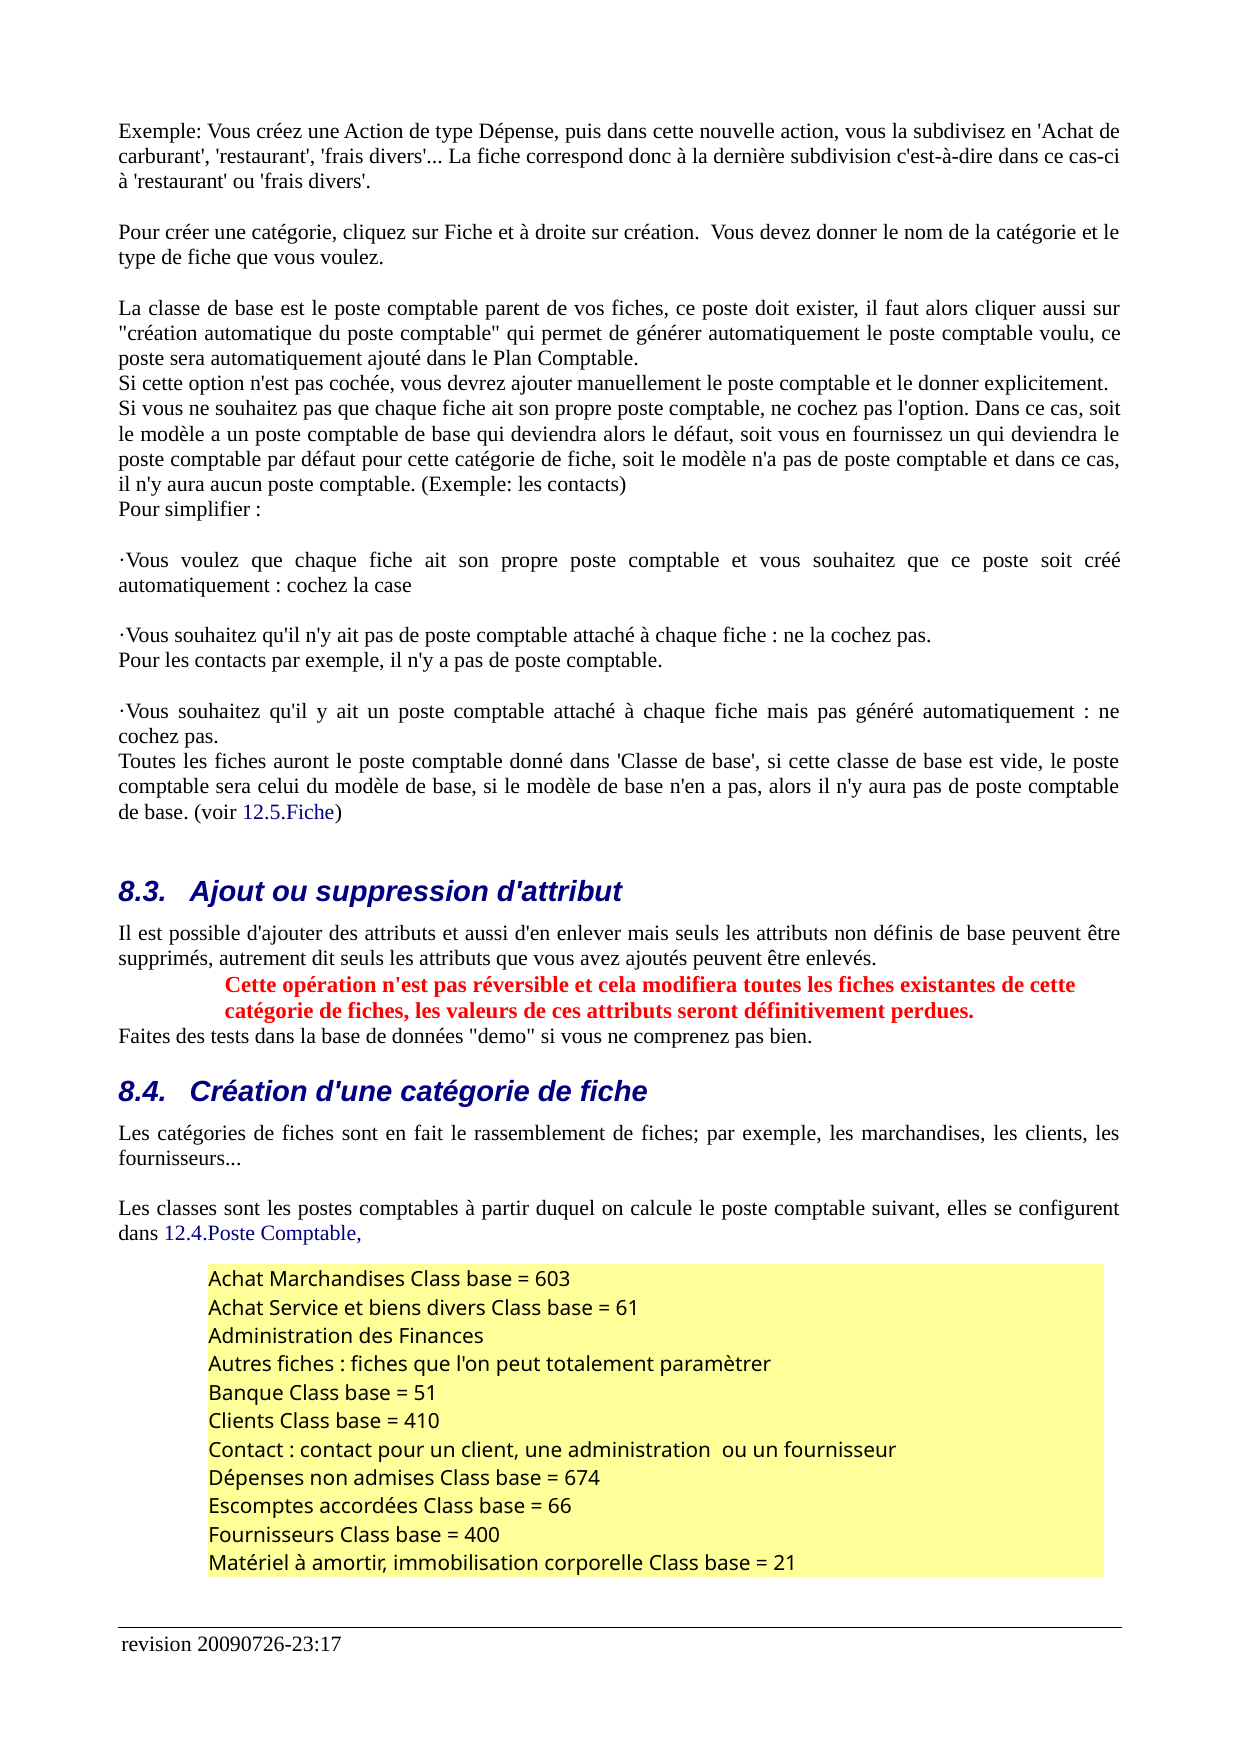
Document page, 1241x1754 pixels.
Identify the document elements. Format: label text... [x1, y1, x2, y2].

text Si cette option n'est pas cochée, vous devrez ajouter manuellement le poste comptable et le donner explicitement. [118, 370, 1122, 395]
subtitle Création d'une catégorie de fiche [118, 1073, 1122, 1107]
subtitle Ajout ou suppression d'attribut [118, 874, 1122, 908]
text Pour créer une catégorie, cliquez sur Fiche et à droite sur création. Vous devez donner le nom de la catégorie et le type de fiche que vous voulez. [118, 219, 1122, 269]
text Achat Marchandises Class base = 603 Achat Service et biens divers Class base = 61 Administration des Finances Autres fiches : fiches que l'on peut totalement paramètrer Banque Class base = 51 Clients Class base = 410 Contact : contact pour un client, une administration ou un fournisseur Dépenses non admises Class base = 674 Escomptes accordées Class base = 66 Fournisseurs Class base = 400 Matériel à amortir, immobilisation corporelle Class base = 21 [208, 1264, 1104, 1577]
text Faites des tests dans la base de données "demo" si vous ne comprenez pas bien. [118, 1023, 1122, 1048]
text Les catégories de fiches sont en fait le rassemblement de fiches; par exemple, les marchandises, les clients, les fournisseurs... [118, 1119, 1122, 1170]
text Cette opération n'est pas réversible et cela modifiera toutes les fiches existantes de cette catégorie de fiches, les valeurs de ces attributs seront définitivement perdues. [224, 971, 1122, 1023]
text Il est possible d'ajouter des attributs et aussi d'en enlever mais seuls les attributs non définis de base peuvent être supprimés, autrement dit seuls les attributs que vous avez ajoutés peuvent être enlevés. [118, 920, 1122, 971]
text ·Vous souhaitez qu'il y ait un poste comptable attaché à chaque fiche mais pas généré automatiquement : ne cochez pas. [118, 698, 1122, 748]
text ·Vous voulez que chaque fiche ait son propre poste comptable et vous souhaitez que ce poste soit créé automatiquement : cochez la case [118, 547, 1122, 597]
text Toutes les fiches auront le poste comptable donné dans 'Classe de base', si cette classe de base est vide, le poste comptable sera celui du modèle de base, si le modèle de base n'en a pas, alors il n'y aura pas de poste comptable de base. (voir 12.5.Fiche) [118, 748, 1122, 824]
text ·Vous souhaitez qu'il n'y ait pas de poste comptable attaché à chaque fiche : ne la cochez pas. [118, 622, 1122, 647]
text Pour les contacts par exemple, il n'y a pas de poste comptable. [118, 647, 1122, 673]
text Si vous ne souhaitez pas que chaque fiche ait son propre poste comptable, ne cochez pas l'option. Dans ce cas, soit le modèle a un poste comptable de base qui deviendra alors le défaut, soit vous en fournissez un qui deviendra le poste comptable par défaut pour cette catégorie de fiche, soit le modèle n'a pas de poste comptable et dans ce cas, il n'y aura aucun poste comptable. (Exemple: les contacts) [118, 395, 1122, 496]
text La classe de base est le poste comptable parent de vos fiches, ce poste doit exister, il faut alors cliquer aussi sur "création automatique du poste comptable" qui permet de générer automatiquement le poste comptable voulu, ce poste sera automatiquement ajouté dans le Plan Comptable. [118, 294, 1122, 370]
text Exemple: Vous créez une Action de type Dépense, puis dans cette nouvelle action, vous la subdivisez en 'Achat de carburant', 'restaurant', 'frais divers'... La fiche correspond donc à la dernière subdivision c'est-à-dire dans ce cas-ci à 'restaurant' ou 'frais divers'. [118, 118, 1122, 194]
text Pour simplifier : [118, 496, 1122, 521]
text Les classes sont les postes comptables à partir duquel on calcule le poste comptable suivant, elles se configurent dans 12.4.Poste Comptable, [118, 1195, 1122, 1246]
